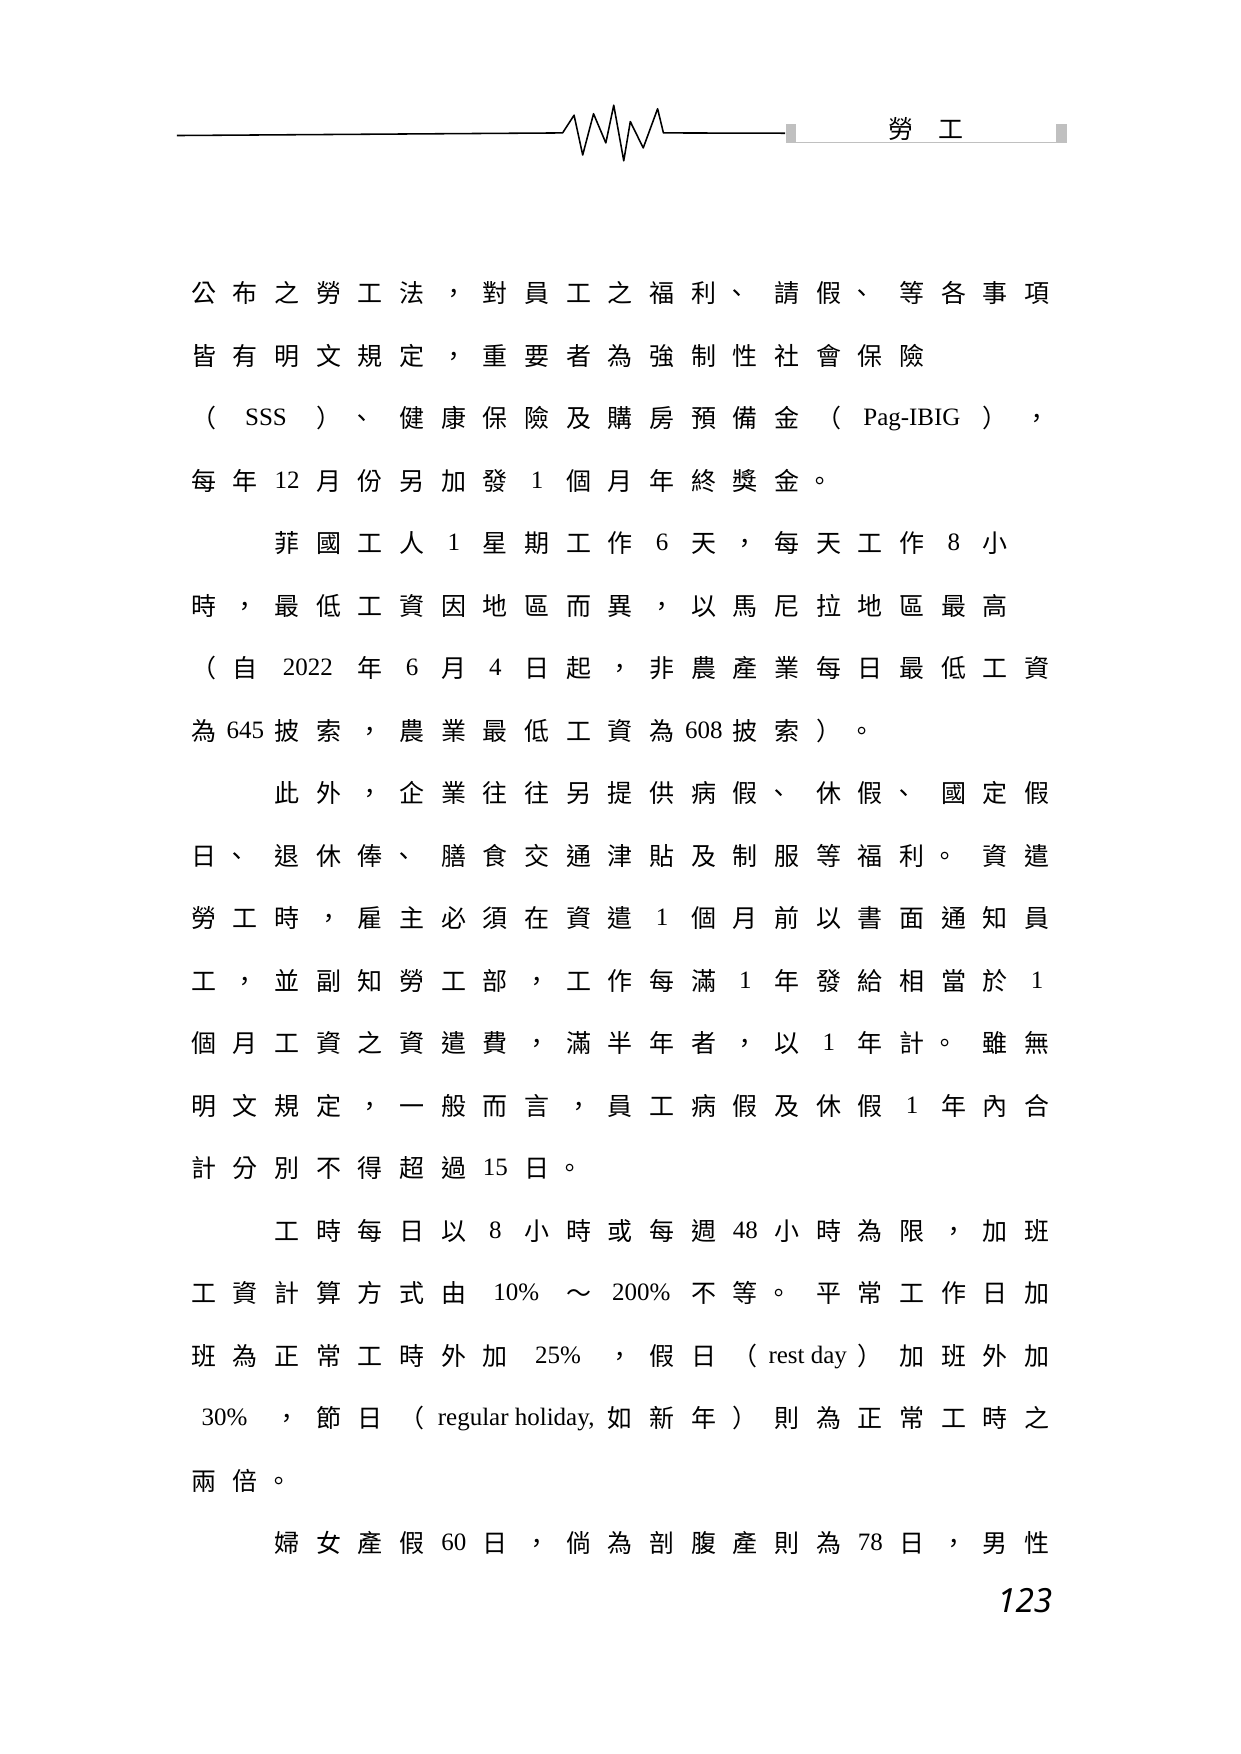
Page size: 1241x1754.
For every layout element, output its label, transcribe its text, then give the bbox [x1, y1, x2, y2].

text 工時每日以8小時或每週48小時為限，加班工資計算方式由10%～200%不等。平常工作日加班為正常工時外加25%，假日（rest day）加班外加30%，節日（regular holiday,如新年）則為正常工時之兩倍。 [183, 1188, 1058, 1500]
text 公布之勞工法，對員工之福利、請假、等各事項皆有明文規定，重要者為強制性社會保險（SSS）、健康保險及購房預備金（Pag-IBIG），每年12月份另加發1個月年終獎金。 [183, 250, 1058, 500]
text 此外，企業往往另提供病假、休假、國定假日、退休俸、膳食交通津貼及制服等福利。資遣勞工時，雇主必須在資遣1個月前以書面通知員工，並副知勞工部，工作每滿1年發給相當於1個月工資之資遣費，滿半年者，以1年計。雖無明文規定，一般而言，員工病假及休假1年內合計分別不得超過15日。 [183, 750, 1058, 1188]
text 菲國工人1星期工作6天，每天工作8小時，最低工資因地區而異，以馬尼拉地區最高（自2022年6月4日起，非農產業每日最低工資為645披索，農業最低工資為608披索）。 [183, 500, 1058, 750]
text 婦女產假60日，倘為剖腹產則為78日，男性 [183, 1500, 1058, 1563]
